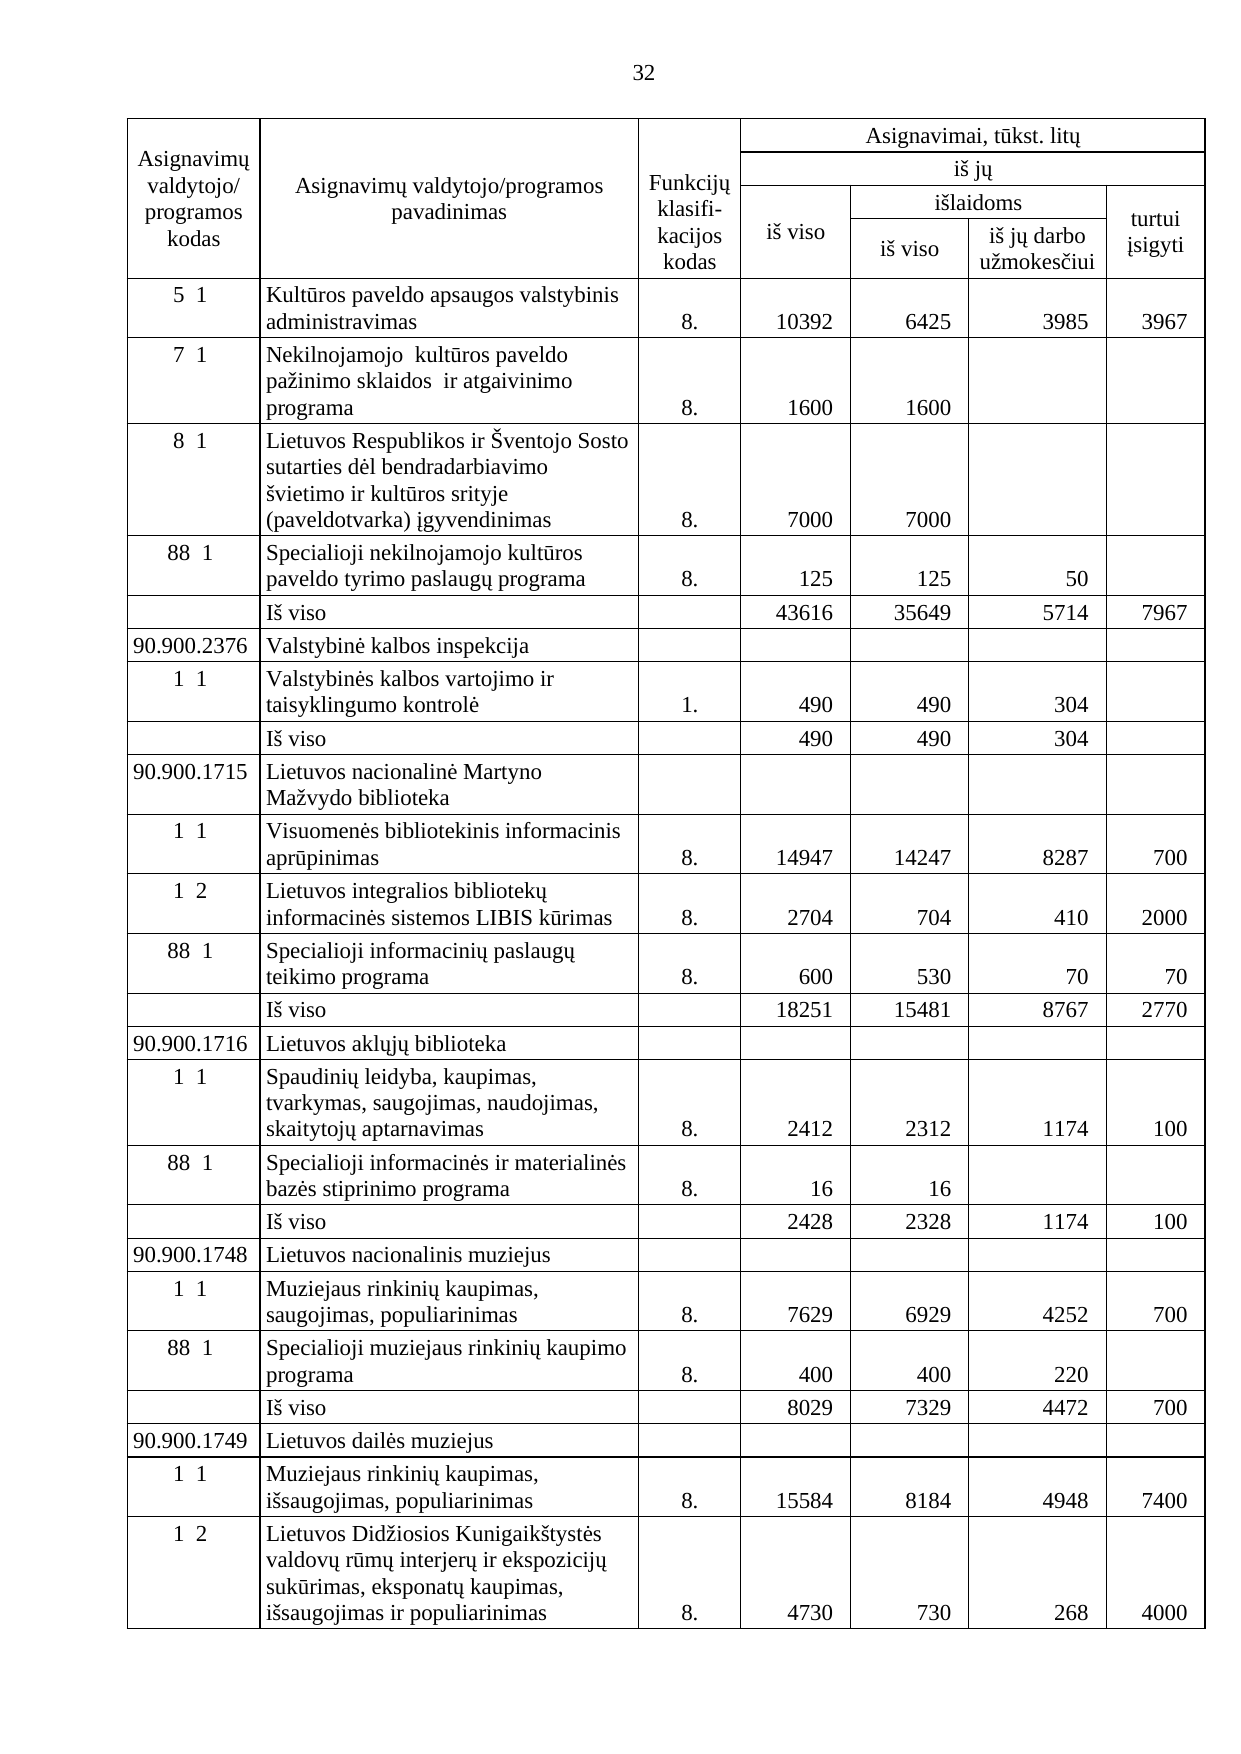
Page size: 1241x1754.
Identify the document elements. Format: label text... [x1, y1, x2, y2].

table_cell [1107, 662, 1204, 721]
table_cell 6425 [851, 279, 968, 337]
table_cell Iš viso [261, 596, 638, 628]
table_cell [1107, 1027, 1204, 1059]
table_cell 4472 [969, 1391, 1106, 1423]
table_cell Kultūros paveldo apsaugos valstybinis administravimas [261, 279, 638, 337]
table_cell 70 [969, 934, 1106, 992]
table_cell [851, 1424, 968, 1456]
table_cell [1107, 1331, 1204, 1390]
table_cell 2704 [741, 874, 850, 933]
table_cell Lietuvos nacionalinis muziejus [261, 1239, 638, 1271]
table_cell [969, 629, 1106, 661]
table_cell Lietuvos nacionalinė Martyno Mažvydo biblioteka [261, 755, 638, 814]
table_cell 10392 [741, 279, 850, 337]
table_cell 1 1 [128, 1060, 259, 1145]
table_cell [639, 1239, 740, 1271]
table_cell Valstybinės kalbos vartojimo ir taisyklingumo kontrolė [261, 662, 638, 721]
table_cell [639, 994, 740, 1026]
table_cell Valstybinė kalbos inspekcija [261, 629, 638, 661]
table_cell 18251 [741, 994, 850, 1026]
table_cell 2328 [851, 1205, 968, 1238]
table_cell 8. [639, 338, 740, 423]
table_cell Specialioji muziejaus rinkinių kaupimo programa [261, 1331, 638, 1390]
table_cell 8. [639, 1458, 740, 1516]
table_cell 490 [741, 722, 850, 754]
table_cell 1600 [851, 338, 968, 423]
table_cell 1600 [741, 338, 850, 423]
table_cell [851, 1027, 968, 1059]
table_cell Iš viso [261, 722, 638, 754]
table_cell Lietuvos Respublikos ir Šventojo Sosto sutarties dėl bendradarbiavimo švietimo ir kultūros srityje (paveldotvarka) įgyvendinimas [261, 424, 638, 535]
table_cell 304 [969, 722, 1106, 754]
table_cell 2312 [851, 1060, 968, 1145]
table_cell 8. [639, 1272, 740, 1330]
table_cell 16 [741, 1146, 850, 1204]
table_cell iš viso [741, 186, 850, 277]
table_cell 8767 [969, 994, 1106, 1026]
table_cell [639, 1205, 740, 1238]
table_cell Nekilnojamojo kultūros paveldo pažinimo sklaidos ir atgaivinimo programa [261, 338, 638, 423]
table_cell 90.900.1715 [128, 755, 259, 814]
table_cell 268 [969, 1517, 1106, 1628]
table_cell 8. [639, 934, 740, 992]
table_cell [128, 596, 259, 628]
table_cell [128, 1205, 259, 1238]
table_cell [1107, 629, 1204, 661]
table_cell 50 [969, 536, 1106, 595]
table_header Asignavimai, tūkst. litų [741, 119, 1204, 151]
table_cell [639, 596, 740, 628]
table_cell 90.900.1716 [128, 1027, 259, 1059]
table_cell 100 [1107, 1060, 1204, 1145]
table_cell 400 [851, 1331, 968, 1390]
table_cell iš jų [741, 153, 1204, 184]
table_cell 90.900.2376 [128, 629, 259, 661]
table_cell 700 [1107, 815, 1204, 873]
table_cell 1174 [969, 1060, 1106, 1145]
table_cell 220 [969, 1331, 1106, 1390]
table_cell 7629 [741, 1272, 850, 1330]
table_cell 1 1 [128, 662, 259, 721]
table_cell [969, 755, 1106, 814]
table_cell 35649 [851, 596, 968, 628]
table_header Asignavimų valdytojo/programos pavadinimas [261, 119, 638, 277]
table_cell 90.900.1749 [128, 1424, 259, 1456]
table_header Funkcijų klasifi­kacijos kodas [639, 119, 740, 277]
table_cell 4948 [969, 1458, 1106, 1516]
table_cell 1 2 [128, 874, 259, 933]
table_cell [969, 338, 1106, 423]
table_cell [639, 755, 740, 814]
table_cell [639, 629, 740, 661]
table_cell 1 1 [128, 815, 259, 873]
table_cell 8029 [741, 1391, 850, 1423]
table_cell iš jų darbo užmokesčiui [969, 219, 1106, 277]
table_cell [639, 1391, 740, 1423]
table_cell [851, 629, 968, 661]
table_cell Lietuvos dailės muziejus [261, 1424, 638, 1456]
table_cell 700 [1107, 1272, 1204, 1330]
table_cell 7 1 [128, 338, 259, 423]
table_cell 400 [741, 1331, 850, 1390]
table_cell [851, 755, 968, 814]
table_cell 3967 [1107, 279, 1204, 337]
table_cell 3985 [969, 279, 1106, 337]
table_cell [128, 994, 259, 1026]
table_cell 8. [639, 1517, 740, 1628]
table_cell 100 [1107, 1205, 1204, 1238]
table_cell iš viso [851, 219, 968, 277]
table_cell [1107, 1424, 1204, 1456]
table_cell [741, 755, 850, 814]
table_cell 7329 [851, 1391, 968, 1423]
table_cell 4730 [741, 1517, 850, 1628]
table_cell 1. [639, 662, 740, 721]
table_cell Iš viso [261, 994, 638, 1026]
table_cell 1 2 [128, 1517, 259, 1628]
table_cell Muziejaus rinkinių kaupimas, saugojimas, populiarinimas [261, 1272, 638, 1330]
table_cell 8287 [969, 815, 1106, 873]
table_cell Specialioji informacinių paslaugų teikimo programa [261, 934, 638, 992]
table_cell 14247 [851, 815, 968, 873]
table_cell 14947 [741, 815, 850, 873]
table_cell [969, 1239, 1106, 1271]
table_cell [1107, 755, 1204, 814]
table_cell [128, 722, 259, 754]
table_cell 4000 [1107, 1517, 1204, 1628]
table_cell [741, 1424, 850, 1456]
table_cell [969, 1146, 1106, 1204]
table_cell [851, 1239, 968, 1271]
table_cell 490 [851, 722, 968, 754]
table_cell 90.900.1748 [128, 1239, 259, 1271]
table_cell 7967 [1107, 596, 1204, 628]
table_cell 700 [1107, 1391, 1204, 1423]
table_cell 8 1 [128, 424, 259, 535]
table_cell 530 [851, 934, 968, 992]
table_cell 8. [639, 424, 740, 535]
table_cell 1 1 [128, 1272, 259, 1330]
table_cell [969, 1424, 1106, 1456]
table_cell [969, 424, 1106, 535]
table_cell 600 [741, 934, 850, 992]
table_cell 2428 [741, 1205, 850, 1238]
table_cell 8. [639, 536, 740, 595]
table_cell 125 [741, 536, 850, 595]
table_cell Muziejaus rinkinių kaupimas, išsaugojimas, populiarinimas [261, 1458, 638, 1516]
table_cell 1 1 [128, 1458, 259, 1516]
table_cell [741, 1027, 850, 1059]
table_cell 88 1 [128, 934, 259, 992]
table_cell [128, 1391, 259, 1423]
table_cell 43616 [741, 596, 850, 628]
table_cell 2770 [1107, 994, 1204, 1026]
table_cell Lietuvos Didžiosios Kunigaikštystės valdovų rūmų interjerų ir ekspozicijų sukūrimas, eksponatų kaupimas, išsaugojimas ir populiarinimas [261, 1517, 638, 1628]
table_cell 1174 [969, 1205, 1106, 1238]
table_cell [1107, 1239, 1204, 1271]
table_cell Iš viso [261, 1205, 638, 1238]
table_cell [639, 1424, 740, 1456]
table_cell Lietuvos aklųjų biblioteka [261, 1027, 638, 1059]
table_cell 304 [969, 662, 1106, 721]
table_cell 490 [851, 662, 968, 721]
table_cell [741, 1239, 850, 1271]
table_cell [1107, 722, 1204, 754]
table_cell 8. [639, 1060, 740, 1145]
table_cell 4252 [969, 1272, 1106, 1330]
table_cell 5714 [969, 596, 1106, 628]
table_cell 2412 [741, 1060, 850, 1145]
table_cell 490 [741, 662, 850, 721]
table_cell 88 1 [128, 536, 259, 595]
table_cell 7000 [851, 424, 968, 535]
table_header Asignavimų valdytojo/ programos kodas [128, 119, 259, 277]
table_cell 7400 [1107, 1458, 1204, 1516]
table_cell 704 [851, 874, 968, 933]
table_cell [639, 1027, 740, 1059]
table_cell 8. [639, 815, 740, 873]
table_cell [741, 629, 850, 661]
table_cell 8184 [851, 1458, 968, 1516]
table_cell turtui įsigyti [1107, 186, 1204, 277]
table_cell 8. [639, 1146, 740, 1204]
table_cell 16 [851, 1146, 968, 1204]
table_cell 70 [1107, 934, 1204, 992]
table_cell [1107, 536, 1204, 595]
table_cell Spaudinių leidyba, kaupimas, tvarkymas, saugojimas, naudojimas, skaitytojų aptarnavimas [261, 1060, 638, 1145]
table_cell Lietuvos integralios bibliotekų informacinės sistemos LIBIS kūrimas [261, 874, 638, 933]
table_cell [639, 722, 740, 754]
table_cell 15481 [851, 994, 968, 1026]
table_cell 88 1 [128, 1146, 259, 1204]
table_cell 5 1 [128, 279, 259, 337]
table_cell [969, 1027, 1106, 1059]
table_cell 6929 [851, 1272, 968, 1330]
table_cell išlaidoms [851, 186, 1106, 218]
table_cell 2000 [1107, 874, 1204, 933]
table_cell Specialioji informacinės ir materialinės bazės stiprinimo programa [261, 1146, 638, 1204]
table_cell 8. [639, 1331, 740, 1390]
table_cell [1107, 424, 1204, 535]
table_cell 7000 [741, 424, 850, 535]
table_cell 410 [969, 874, 1106, 933]
table_cell Specialioji nekilnojamojo kultūros paveldo tyrimo paslaugų programa [261, 536, 638, 595]
table_cell 8. [639, 279, 740, 337]
table_cell Iš viso [261, 1391, 638, 1423]
table_cell 88 1 [128, 1331, 259, 1390]
table_cell 125 [851, 536, 968, 595]
table_cell Visuomenės bibliotekinis informacinis aprūpinimas [261, 815, 638, 873]
table_cell 15584 [741, 1458, 850, 1516]
table_cell 730 [851, 1517, 968, 1628]
table_cell [1107, 1146, 1204, 1204]
table_cell 8. [639, 874, 740, 933]
table_cell [1107, 338, 1204, 423]
